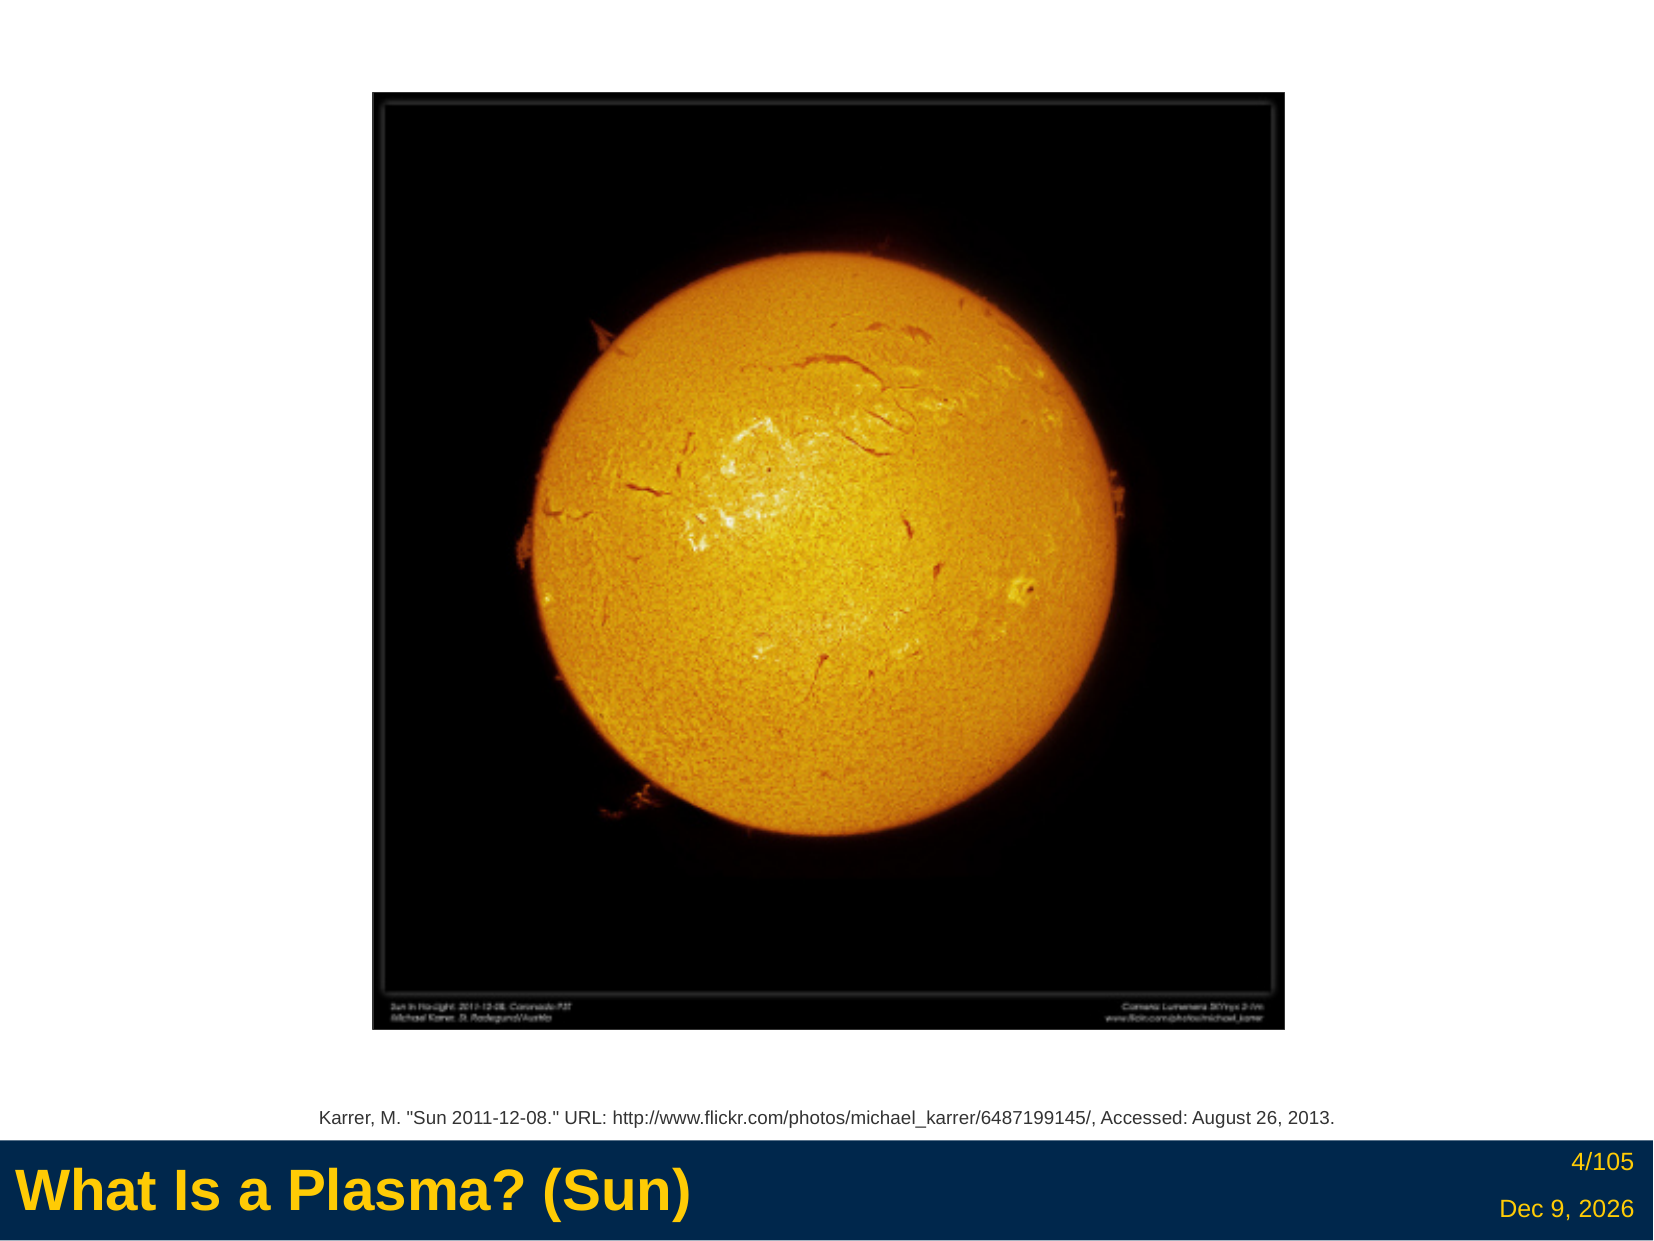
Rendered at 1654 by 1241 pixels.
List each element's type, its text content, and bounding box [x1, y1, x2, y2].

title What Is a Plasma? (Sun) [14, 1140, 1380, 1241]
picture [373, 93, 1284, 1029]
